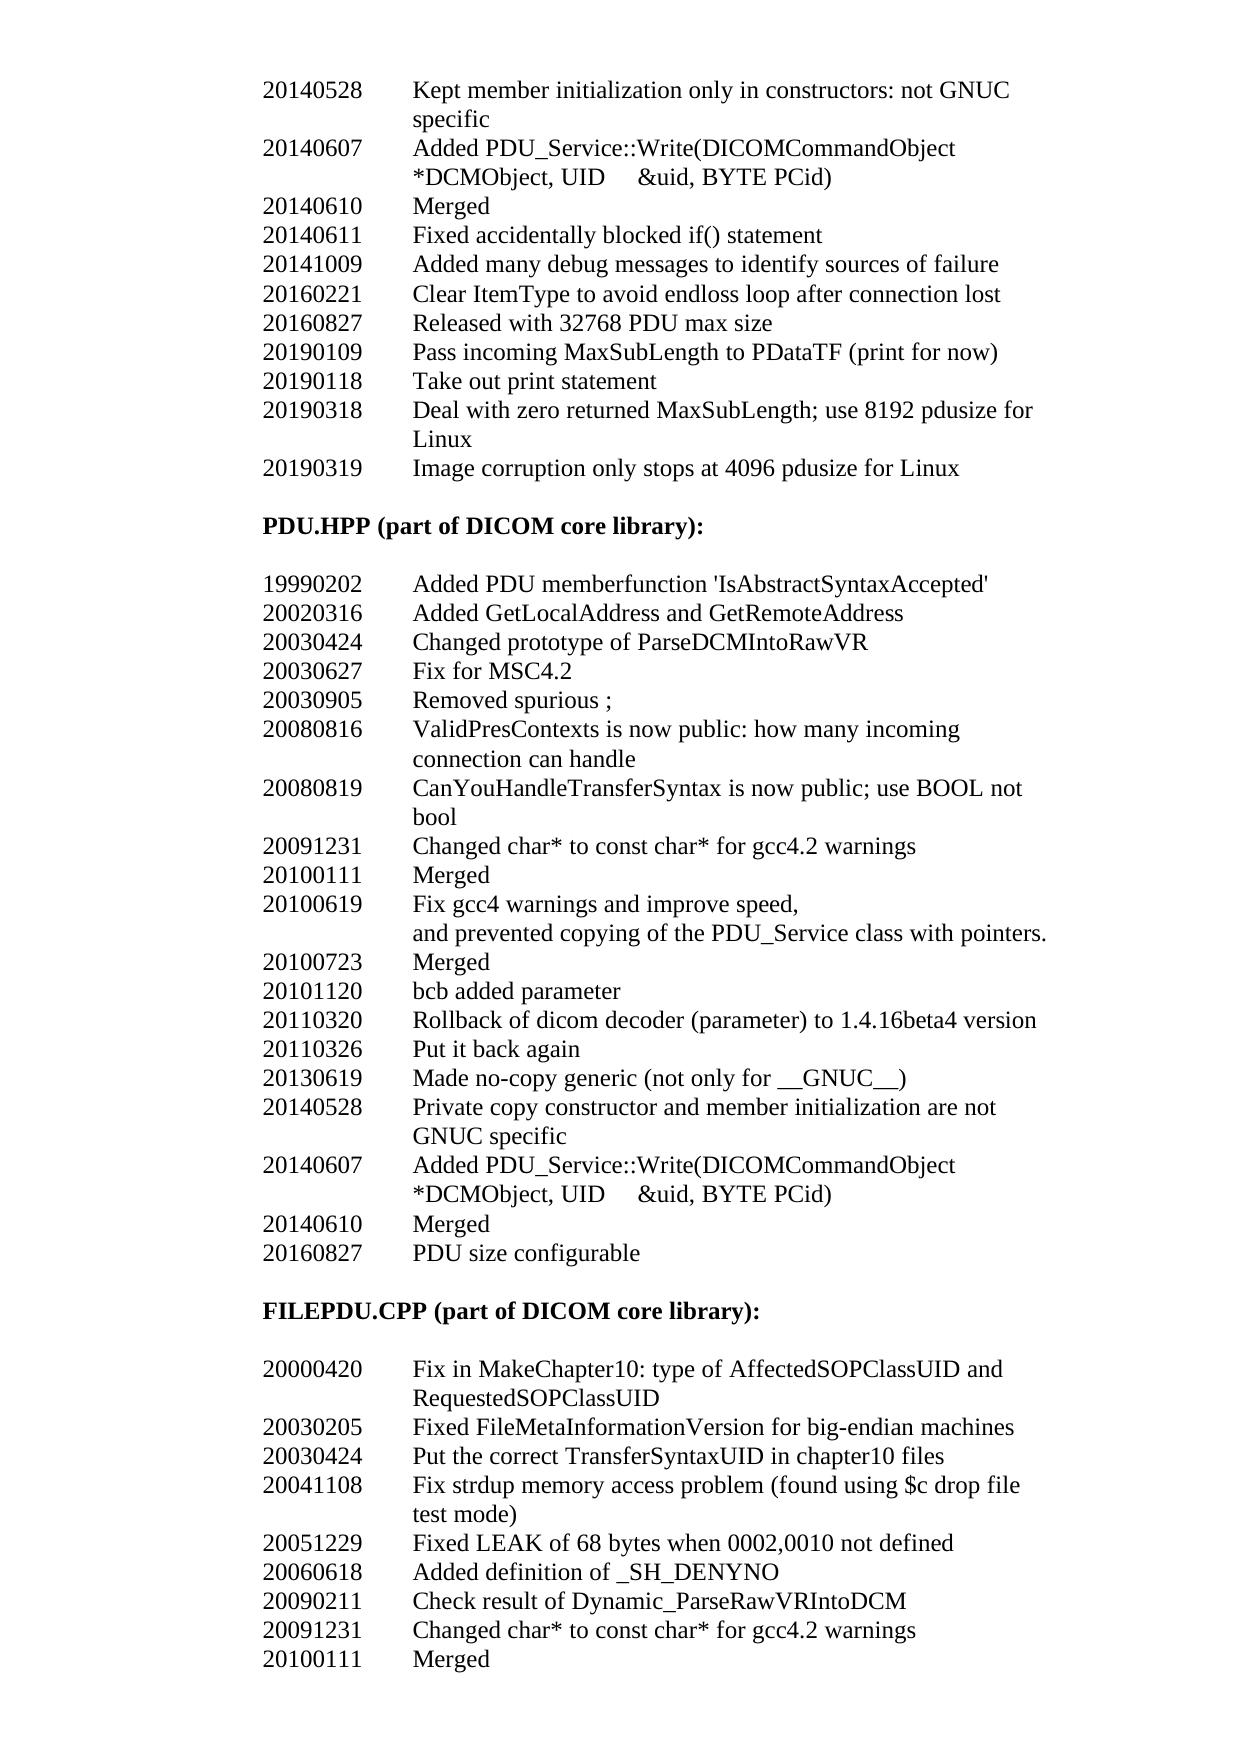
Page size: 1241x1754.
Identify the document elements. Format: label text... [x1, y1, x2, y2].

text 20190319 Image corruption only stops at 4096 pdusize for Linux [262, 453, 1053, 482]
text 20190118 Take out print statement [262, 366, 1053, 395]
text 20030205 Fixed FileMetaInformationVersion for big-endian machines [187, 1412, 1053, 1441]
text 20130619 Made no-copy generic (not only for __GNUC__) [187, 1063, 1053, 1092]
text 20060618 Added definition of _SH_DENYNO [262, 1557, 1053, 1586]
text 20140607 Added PDU_Service::Write(DICOMCommandObject *DCMObject, UID &uid, BYTE PCid) [262, 133, 1053, 191]
text 20090211 Check result of Dynamic_ParseRawVRIntoDCM [262, 1586, 1053, 1615]
text PDU.HPP (part of DICOM core library): [187, 511, 1053, 540]
text 20190318 Deal with zero returned MaxSubLength; use 8192 pdusize for Linux [262, 395, 1053, 453]
text 20080819 CanYouHandleTransferSyntax is now public; use BOOL not bool [187, 772, 1053, 831]
text 20030905 Removed spurious ; [187, 685, 1053, 714]
text 20051229 Fixed LEAK of 68 bytes when 0002,0010 not defined [262, 1528, 1053, 1557]
text 20140607 Added PDU_Service::Write(DICOMCommandObject *DCMObject, UID &uid, BYTE PCid) [187, 1150, 1053, 1208]
text 20140610 Merged [262, 191, 1053, 220]
text 20160827 PDU size configurable [187, 1237, 1053, 1267]
text 20160827 Released with 32768 PDU max size [262, 307, 1053, 337]
text 20140528 Kept member initialization only in constructors: not GNUC specific [262, 75, 1053, 133]
text FILEPDU.CPP (part of DICOM core library): [187, 1296, 1053, 1325]
text 20030627 Fix for MSC4.2 [187, 656, 1053, 685]
text 20100619 Fix gcc4 warnings and improve speed, [187, 889, 1053, 918]
text 20030424 Changed prototype of ParseDCMIntoRawVR [187, 627, 1053, 656]
text 20140611 Fixed accidentally blocked if() statement [262, 220, 1053, 249]
text 20020316 Added GetLocalAddress and GetRemoteAddress [187, 598, 1053, 627]
text 20091231 Changed char* to const char* for gcc4.2 warnings [187, 831, 1053, 860]
text 20141009 Added many debug messages to identify sources of failure [262, 249, 1053, 278]
text 20091231 Changed char* to const char* for gcc4.2 warnings [262, 1615, 1053, 1644]
text 20101120 bcb added parameter [187, 976, 1053, 1005]
text 20160221 Clear ItemType to avoid endloss loop after connection lost [262, 278, 1053, 307]
text 20110326 Put it back again [187, 1034, 1053, 1063]
text 20100723 Merged [187, 947, 1053, 976]
text 20041108 Fix strdup memory access problem (found using $c drop file test mode) [262, 1470, 1053, 1528]
text and prevented copying of the PDU_Service class with pointers. [187, 918, 1053, 947]
text 20110320 Rollback of dicom decoder (parameter) to 1.4.16beta4 version [187, 1005, 1053, 1034]
text 19990202 Added PDU memberfunction 'IsAbstractSyntaxAccepted' [187, 569, 1053, 598]
text 20100111 Merged [262, 1644, 1053, 1673]
text 20080816 ValidPresContexts is now public: how many incoming connection can handle [187, 714, 1053, 772]
text 20140610 Merged [187, 1208, 1053, 1237]
text 20140528 Private copy constructor and member initialization are not GNUC specific [187, 1092, 1053, 1150]
text 20000420 Fix in MakeChapter10: type of AffectedSOPClassUID and RequestedSOPClassUID [187, 1354, 1053, 1412]
text 20030424 Put the correct TransferSyntaxUID in chapter10 files [187, 1441, 1053, 1470]
text 20190109 Pass incoming MaxSubLength to PDataTF (print for now) [262, 337, 1053, 366]
text 20100111 Merged [187, 860, 1053, 889]
